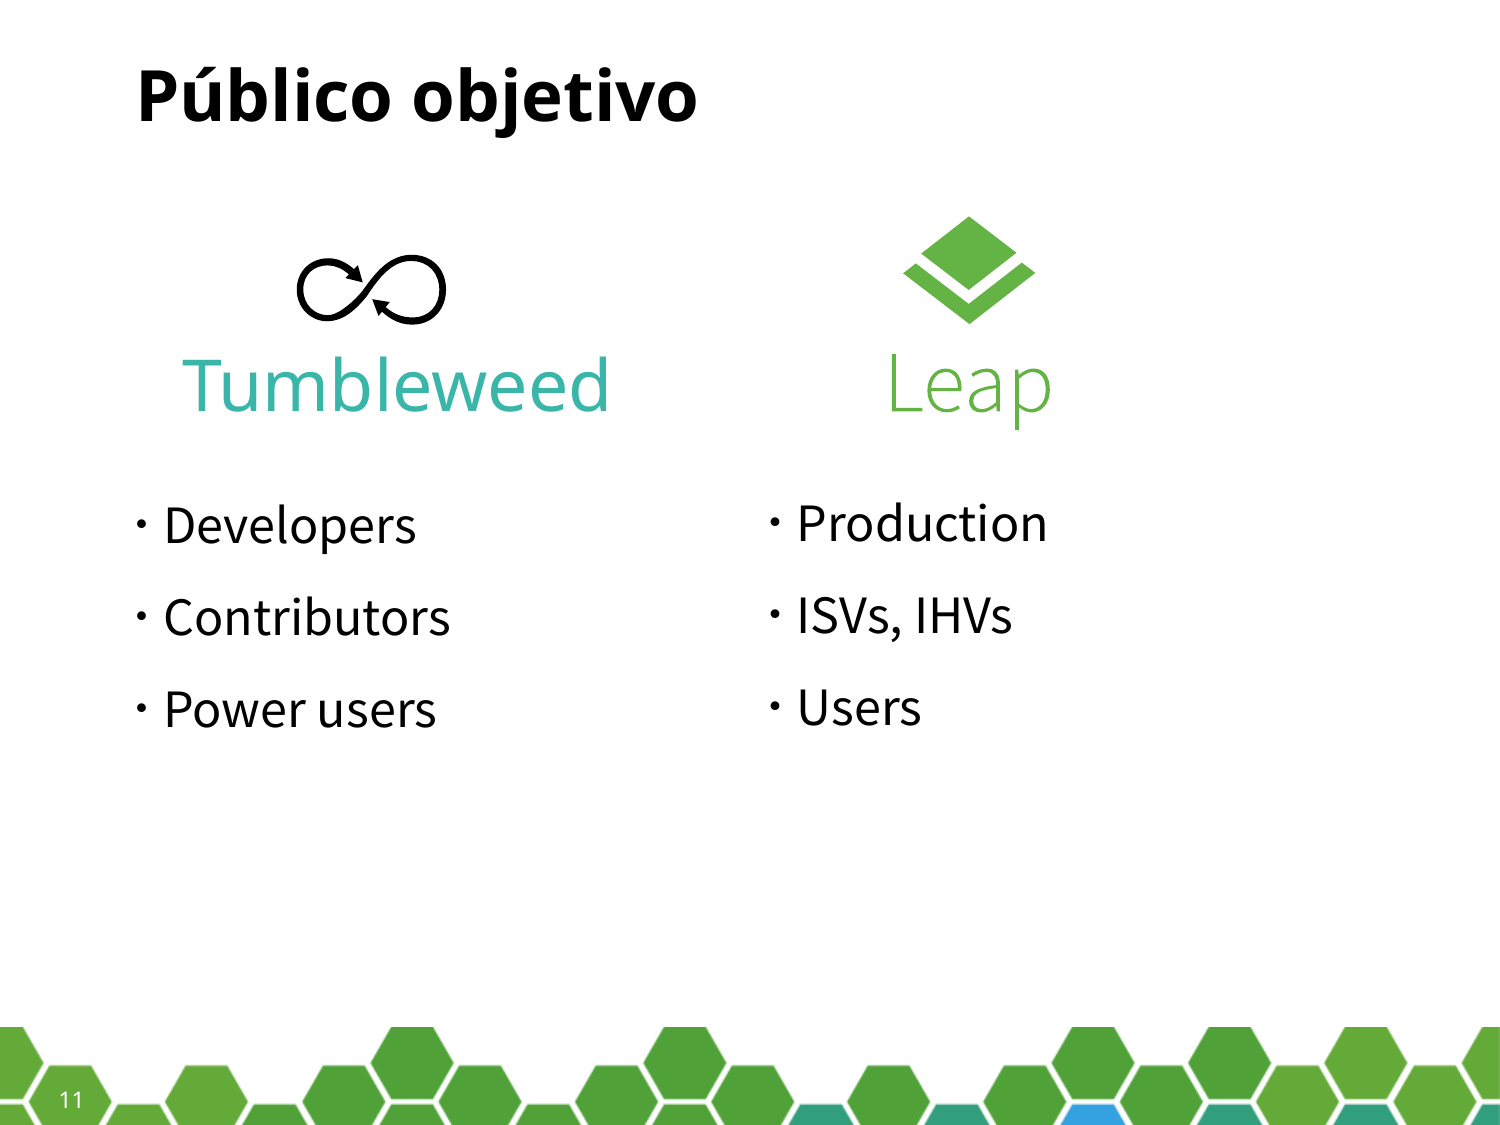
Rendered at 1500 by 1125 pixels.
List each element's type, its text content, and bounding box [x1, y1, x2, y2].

list Production ISVs, IHVs Users [768, 487, 1372, 872]
picture [155, 228, 652, 439]
title Público objetivo [135, 12, 1372, 175]
picture [0, 1027, 1500, 1125]
list Developers Contributors Power users [135, 489, 739, 915]
picture [860, 184, 1082, 463]
